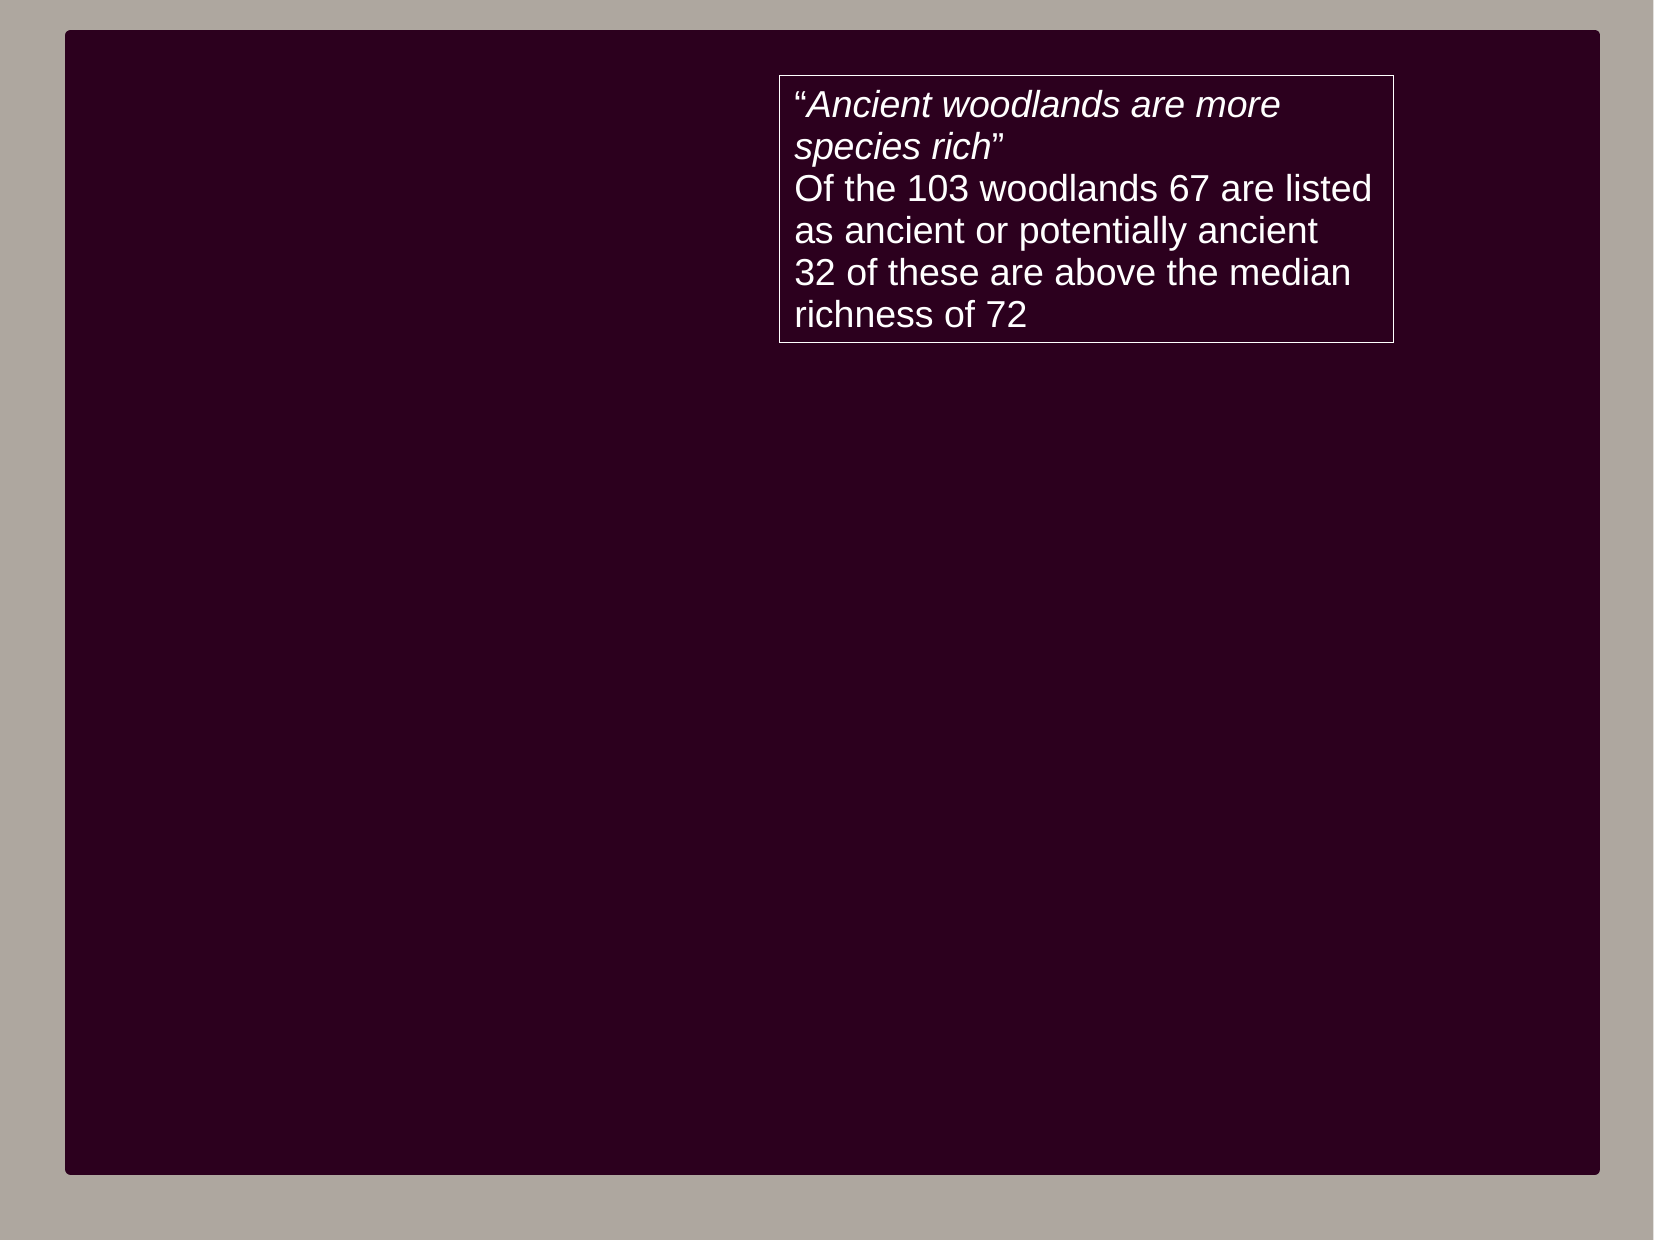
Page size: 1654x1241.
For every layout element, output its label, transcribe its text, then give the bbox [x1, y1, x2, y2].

text_box [70, 35, 1595, 1170]
text_box “Ancient woodlands are more species rich” Of the 103 woodlands 67 are listed as ancient or potentially ancient 32 of these are above the median richness of 72 [779, 75, 1394, 343]
